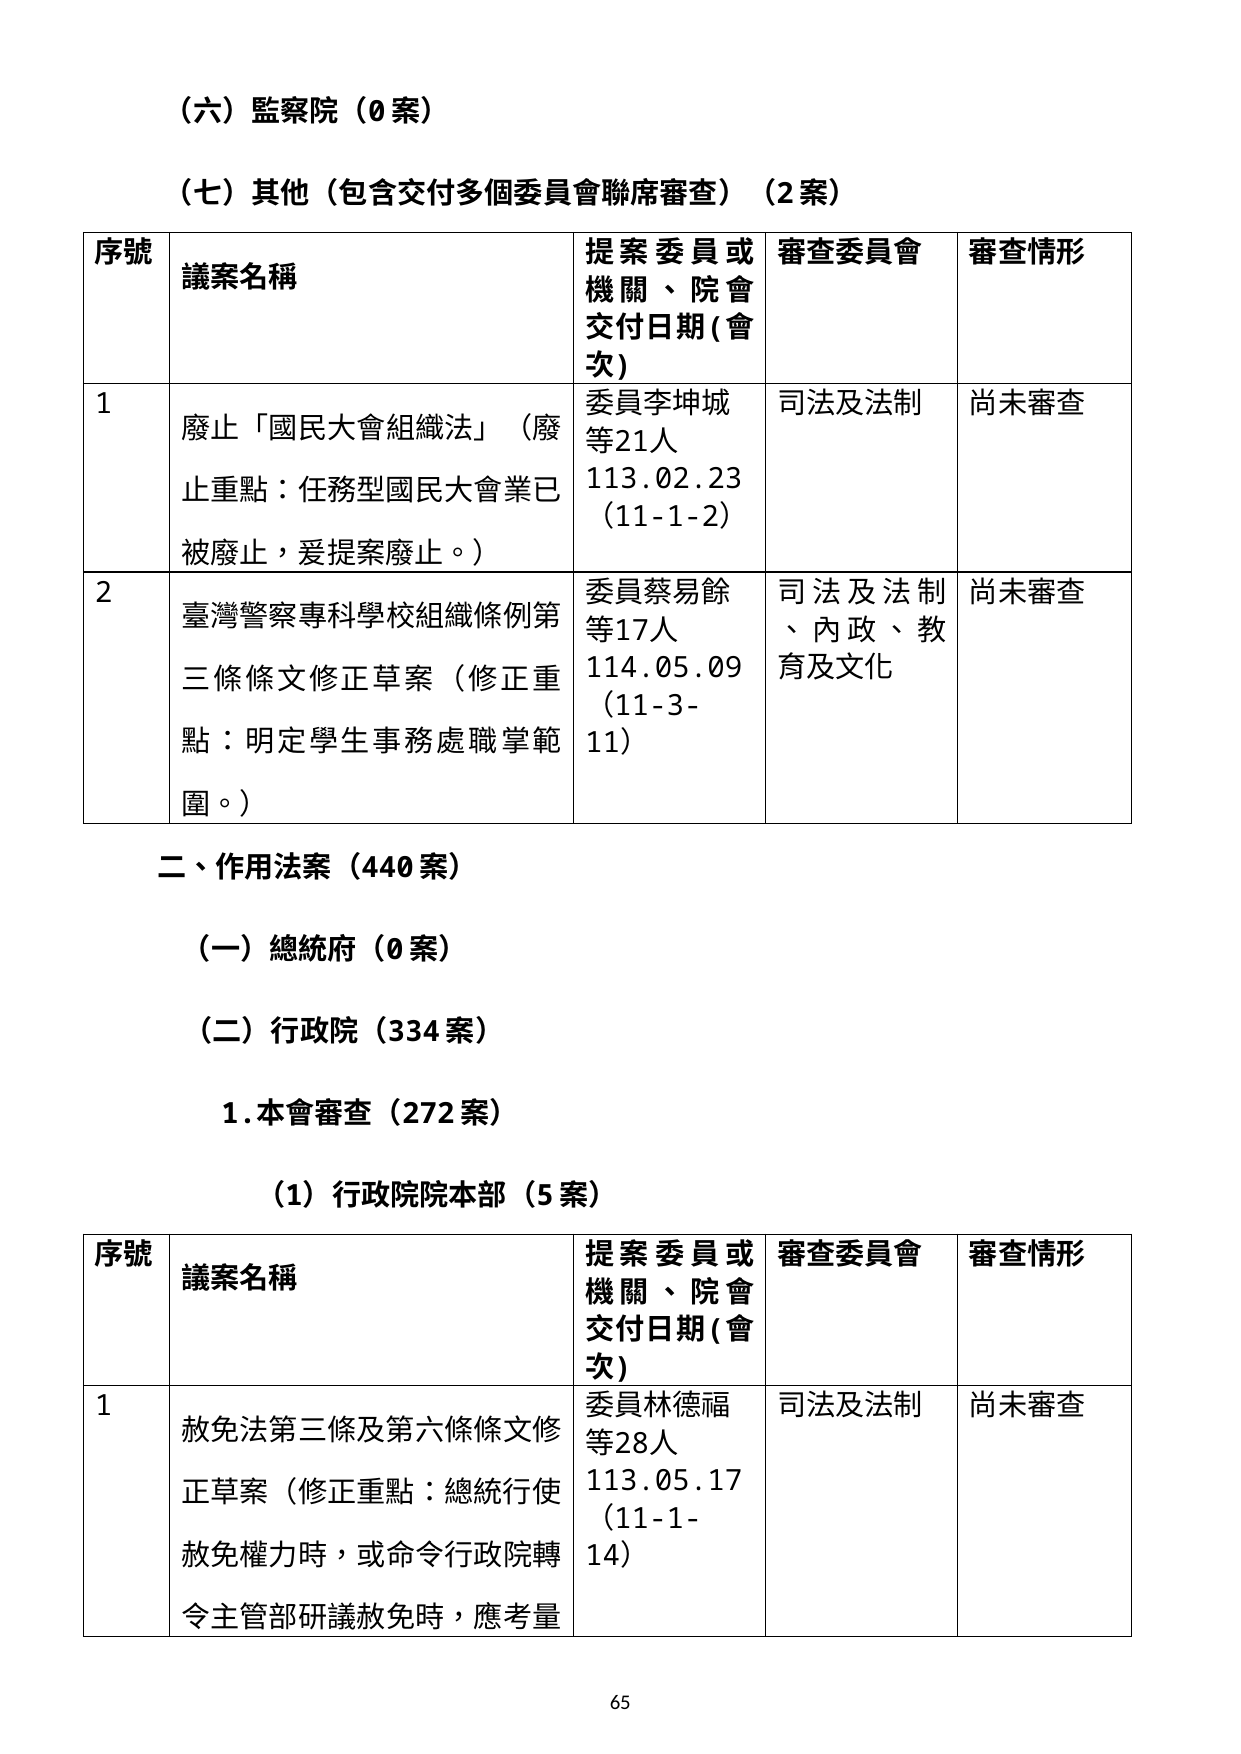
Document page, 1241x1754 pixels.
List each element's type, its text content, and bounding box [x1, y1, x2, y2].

table_cell 臺灣警察專科學校組織條例第三條條文修正草案（修正重點：明定學生事務處職掌範圍。） [170, 573, 573, 822]
subtitle （七）其他（包含交付多個委員會聯席審查）（2案） [164, 170, 1165, 212]
subtitle （1）行政院院本部（5案） [75, 1171, 1165, 1214]
table_cell 2 [84, 573, 169, 822]
table_header 議案名稱 [170, 1235, 573, 1384]
table_cell 1 [84, 1386, 169, 1636]
table_cell 委員蔡易餘 等17人 114.05.09 （11-3-11） [574, 573, 765, 822]
table_cell 司法及法制 [766, 1386, 957, 1636]
table_header 審查委員會 [766, 233, 957, 383]
table_header 議案名稱 [170, 233, 573, 383]
table_cell 廢止「國民大會組織法」（廢止重點：任務型國民大會業已被廢止，爰提案廢止。） [170, 384, 573, 571]
table_cell 委員林德福 等28人 113.05.17 （11-1-14） [574, 1386, 765, 1636]
table_cell 尚未審查 [958, 384, 1131, 571]
table_header 審查情形 [958, 233, 1131, 383]
table_cell 尚未審查 [958, 1386, 1131, 1636]
subtitle （二）行政院（334案） [75, 1007, 1165, 1050]
table_cell 司法及法制、內政、教育及文化 [766, 573, 957, 822]
table_cell 尚未審查 [958, 573, 1131, 822]
table_header 序號 [84, 233, 169, 383]
table_header 提案委員或機關、院會交付日期(會次) [574, 1235, 765, 1384]
table_cell 委員李坤城 等21人 113.02.23 （11-1-2） [574, 384, 765, 571]
table_cell 赦免法第三條及第六條條文修正草案（修正重點：總統行使赦免權力時，或命令行政院轉令主管部研議赦免時，應考量 [170, 1386, 573, 1636]
table_cell 司法及法制 [766, 384, 957, 571]
subtitle 1.本會審查（272案） [75, 1089, 1165, 1132]
subtitle （一）總統府（0案） [75, 925, 1165, 968]
table_header 序號 [84, 1235, 169, 1384]
table_header 審查委員會 [766, 1235, 957, 1384]
table_header 審查情形 [958, 1235, 1131, 1384]
subtitle 二、作用法案（440案） [75, 843, 1165, 886]
subtitle （六）監察院（0案） [164, 88, 1165, 130]
table_header 提案委員或機關、院會交付日期(會次) [574, 233, 765, 383]
table_cell 1 [84, 384, 169, 571]
